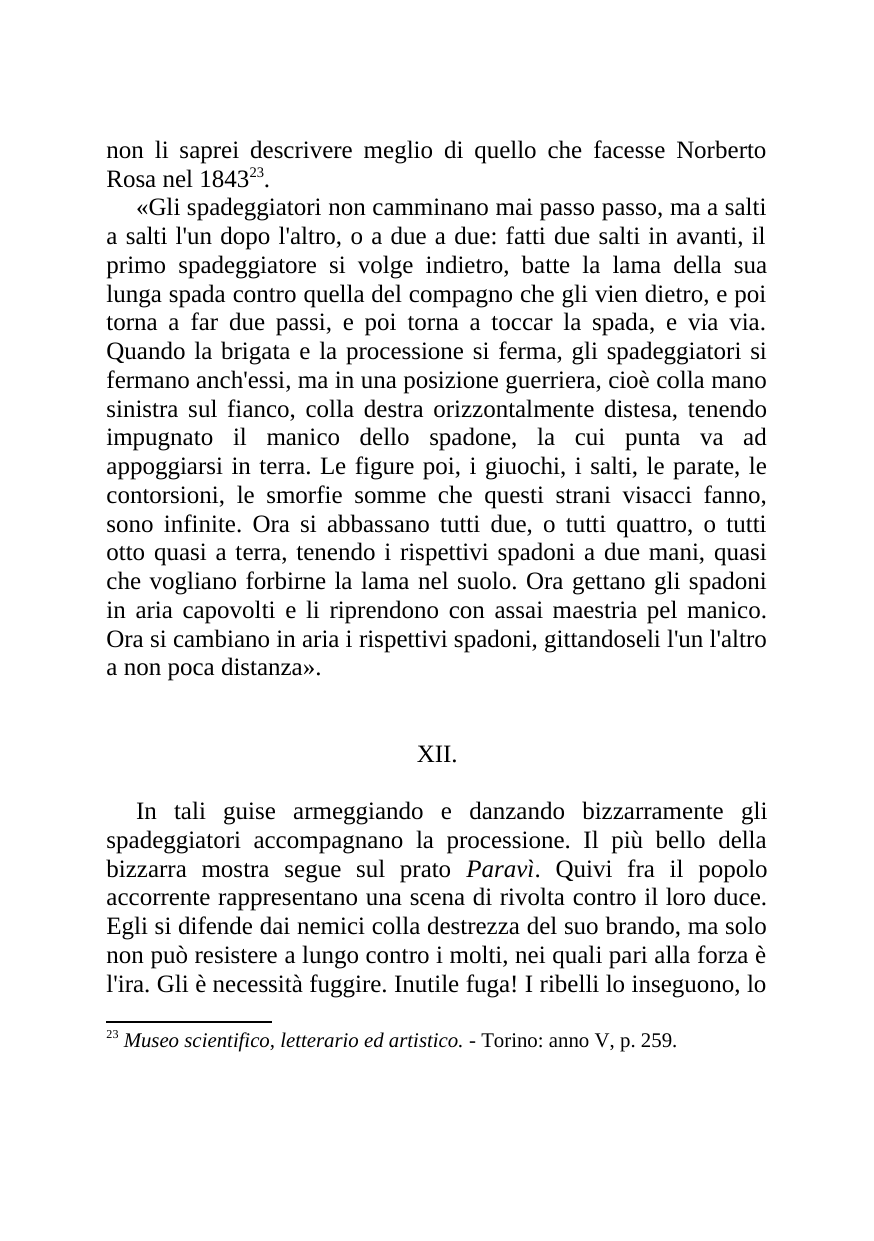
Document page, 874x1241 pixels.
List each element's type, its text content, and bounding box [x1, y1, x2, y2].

text non li saprei descrivere meglio di quello che facesse Norberto Rosa nel 1843. [106, 135, 768, 192]
text Museo scientifico, letterario ed artistico. - Torino: anno V, p. 259. [106, 1028, 768, 1052]
text In tali guise armeggiando e danzando bizzarramente gli spadeggiatori accompagnano la processione. Il più bello della bizzarra mostra segue sul prato Paravì. Quivi fra il popolo accorrente rappresentano una scena di rivolta contro il loro duce. Egli si difende dai nemici colla destrezza del suo brando, ma solo non può resistere a lungo contro i molti, nei quali pari alla forza è l'ira. Gli è necessità fuggire. Inutile fuga! I ribelli lo inseguono, lo [106, 796, 768, 997]
text «Gli spadeggiatori non camminano mai passo passo, ma a salti a salti l'un dopo l'altro, o a due a due: fatti due salti in avanti, il primo spadeggiatore si volge indietro, batte la lama della sua lunga spada contro quella del compagno che gli vien dietro, e poi torna a far due passi, e poi torna a toccar la spada, e via via. Quando la brigata e la processione si ferma, gli spadeggiatori si fermano anch'essi, ma in una posizione guerriera, cioè colla mano sinistra sul fianco, colla destra orizzontalmente distesa, tenendo impugnato il manico dello spadone, la cui punta va ad appoggiarsi in terra. Le figure poi, i giuochi, i salti, le parate, le contorsioni, le smorfie somme che questi strani visacci fanno, sono infinite. Ora si abbassano tutti due, o tutti quattro, o tutti otto quasi a terra, tenendo i rispettivi spadoni a due mani, quasi che vogliano forbirne la lama nel suolo. Ora gettano gli spadoni in aria capovolti e li riprendono con assai maestria pel manico. Ora si cambiano in aria i rispettivi spadoni, gittandoseli l'un l'altro a non poca distanza». [106, 192, 768, 681]
text XII. [106, 739, 768, 767]
